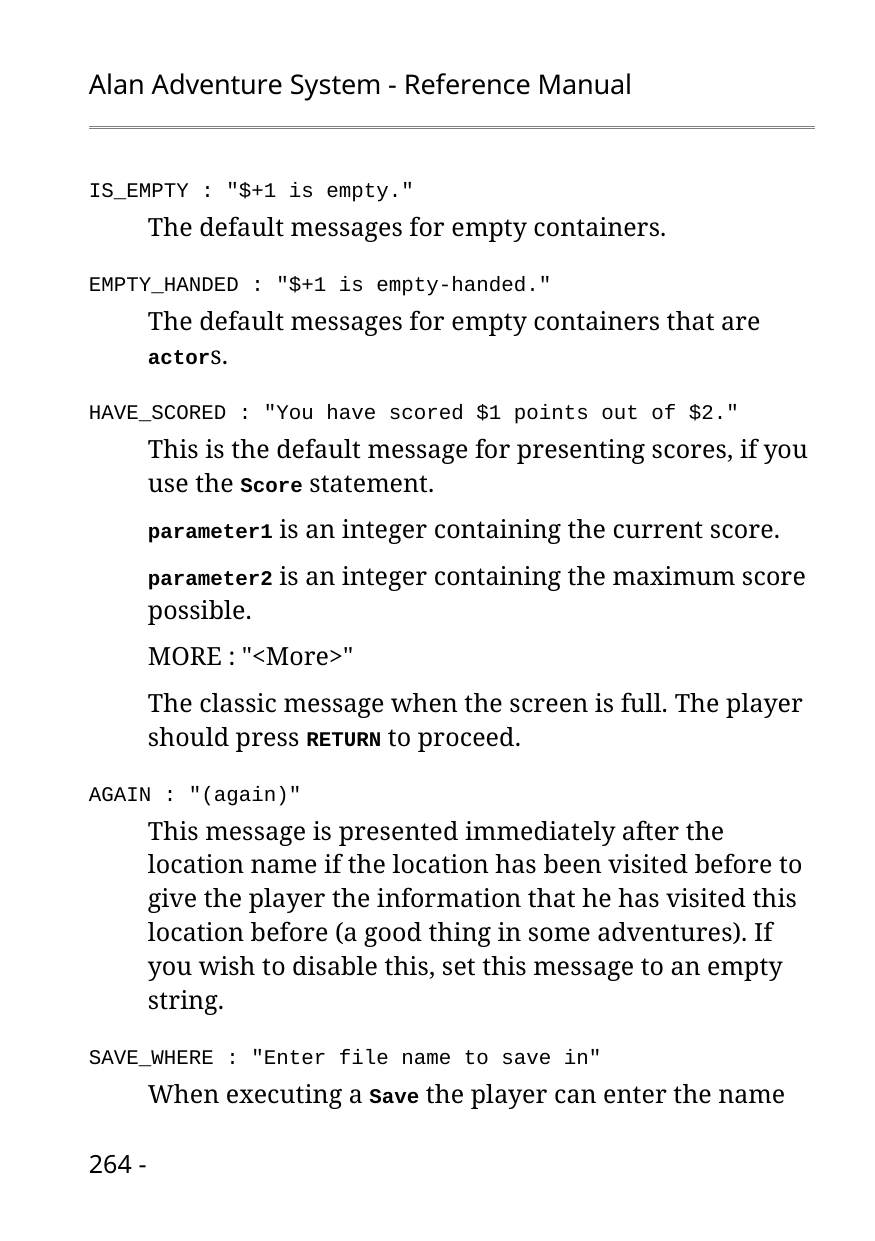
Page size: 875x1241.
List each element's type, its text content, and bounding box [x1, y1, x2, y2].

text The classic message when the screen is full. The player should press RETURN to proceed. [148, 686, 815, 753]
text AGAIN : "(again)" [88, 783, 815, 807]
text IS_EMPTY : "$+1 is empty." [88, 180, 815, 204]
text EMPTY_HANDED : "$+1 is empty-handed." [88, 274, 815, 298]
text The default messages for empty containers. [148, 210, 815, 244]
text HAVE_SCORED : "You have scored $1 points out of $2." [88, 402, 815, 426]
text This is the default message for presenting scores, if you use the Score statement. [148, 432, 815, 500]
text The default messages for empty containers that are actors. [148, 304, 815, 372]
text parameter1 is an integer containing the current score. [148, 512, 815, 546]
text parameter2 is an integer containing the maximum score possible. [148, 559, 815, 627]
text SAVE_WHERE : "Enter file name to save in" [88, 1047, 815, 1071]
text This message is presented immediately after the location name if the location has been visited before to give the player the information that he has visited this location before (a good thing in some adventures). If you wish to disable this, set this message to an empty string. [148, 813, 815, 1017]
text When executing a Save the player can enter the name [148, 1077, 815, 1111]
